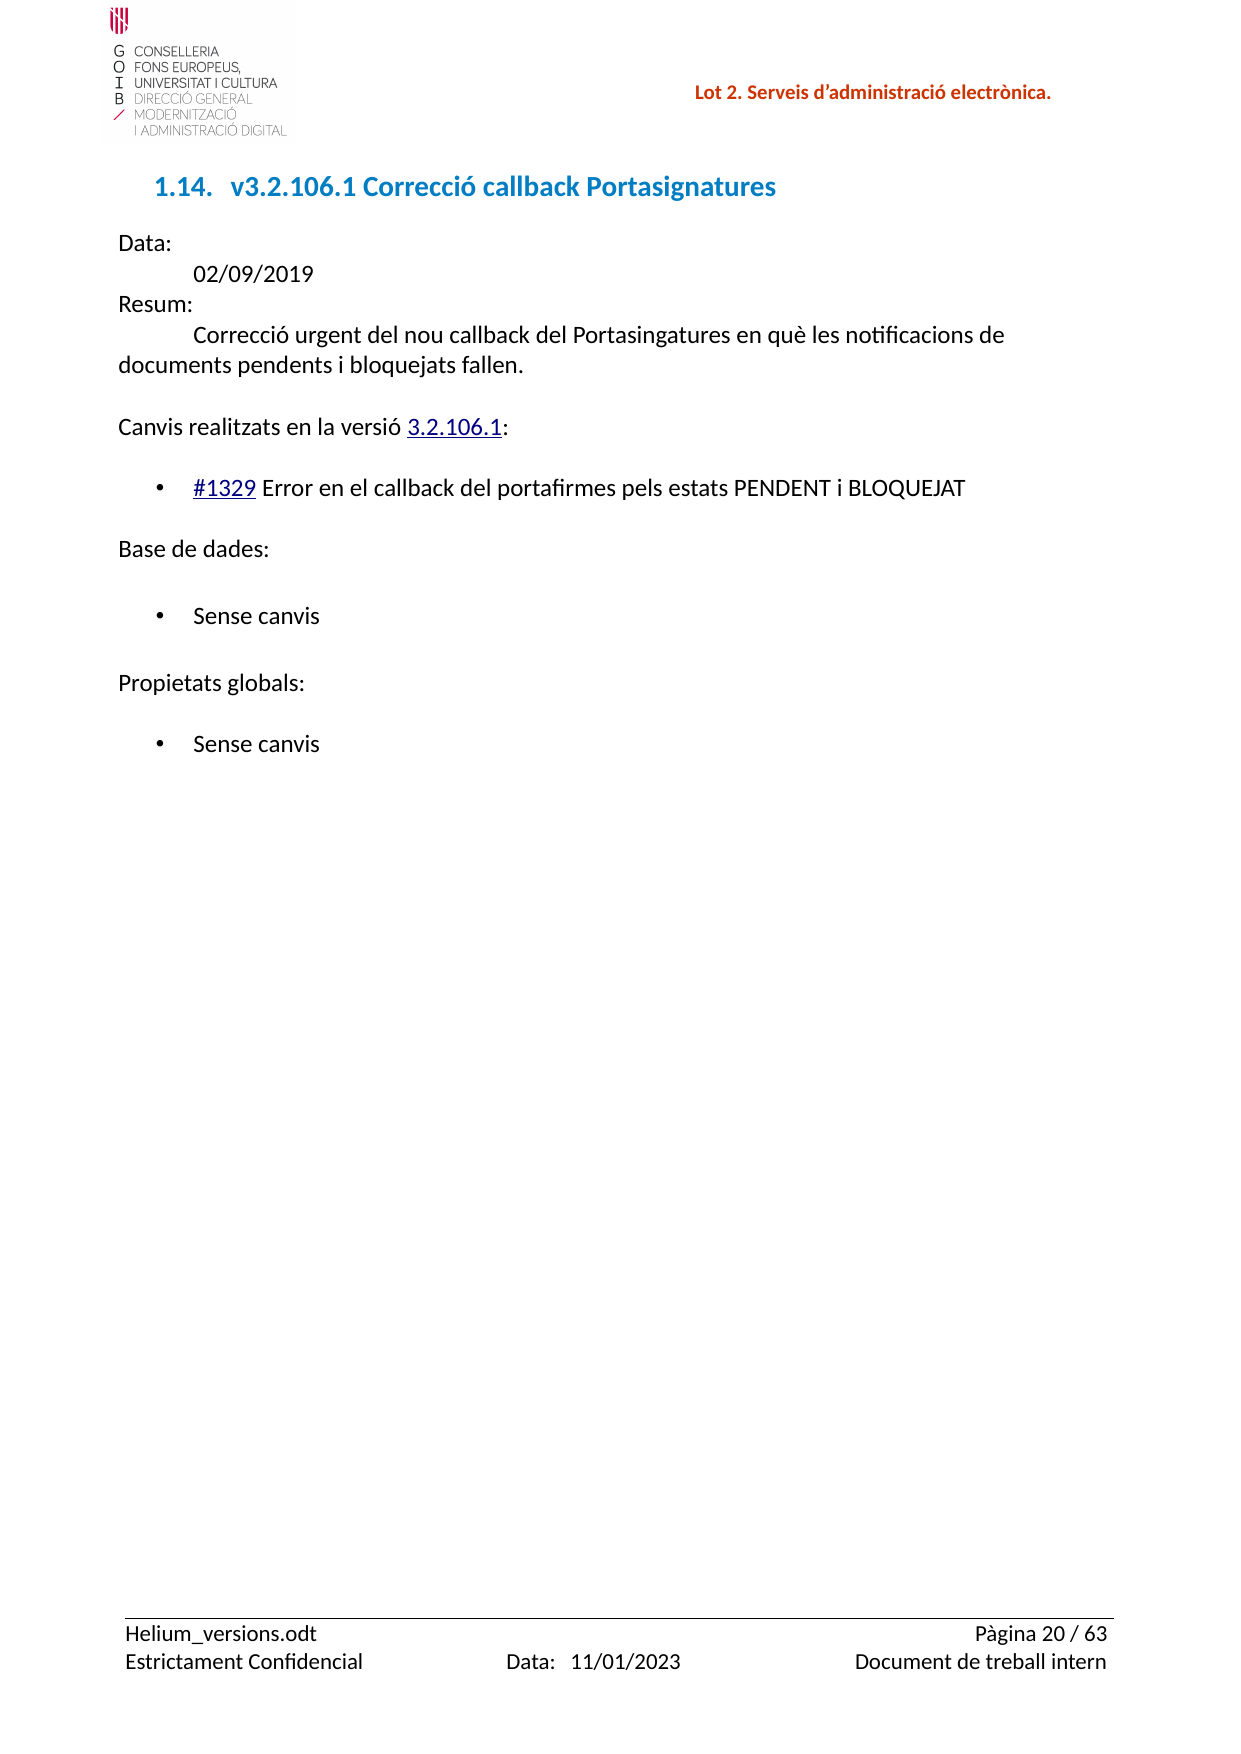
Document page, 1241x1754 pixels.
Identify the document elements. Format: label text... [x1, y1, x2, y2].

text Canvis realitzats en la versió 3.2.106.1: [118, 411, 1122, 441]
list Sense canvis [156, 728, 1122, 758]
picture [100, 0, 297, 144]
text Correcció urgent del nou callback del Portasingatures en què les notificacions de documents pendents i bloquejats fallen. [118, 319, 1122, 380]
text Resum: [118, 289, 1122, 319]
list Sense canvis [156, 600, 1122, 630]
list #1329 Error en el callback del portafirmes pels estats PENDENT i BLOQUEJAT [156, 472, 1122, 502]
text Propietats globals: [118, 667, 1122, 697]
text Data: [118, 228, 1122, 258]
text 02/09/2019 [118, 258, 1122, 289]
text Base de dades: [118, 533, 1122, 563]
subtitle v3.2.106.1 Correcció callback Portasignatures [153, 168, 1122, 204]
